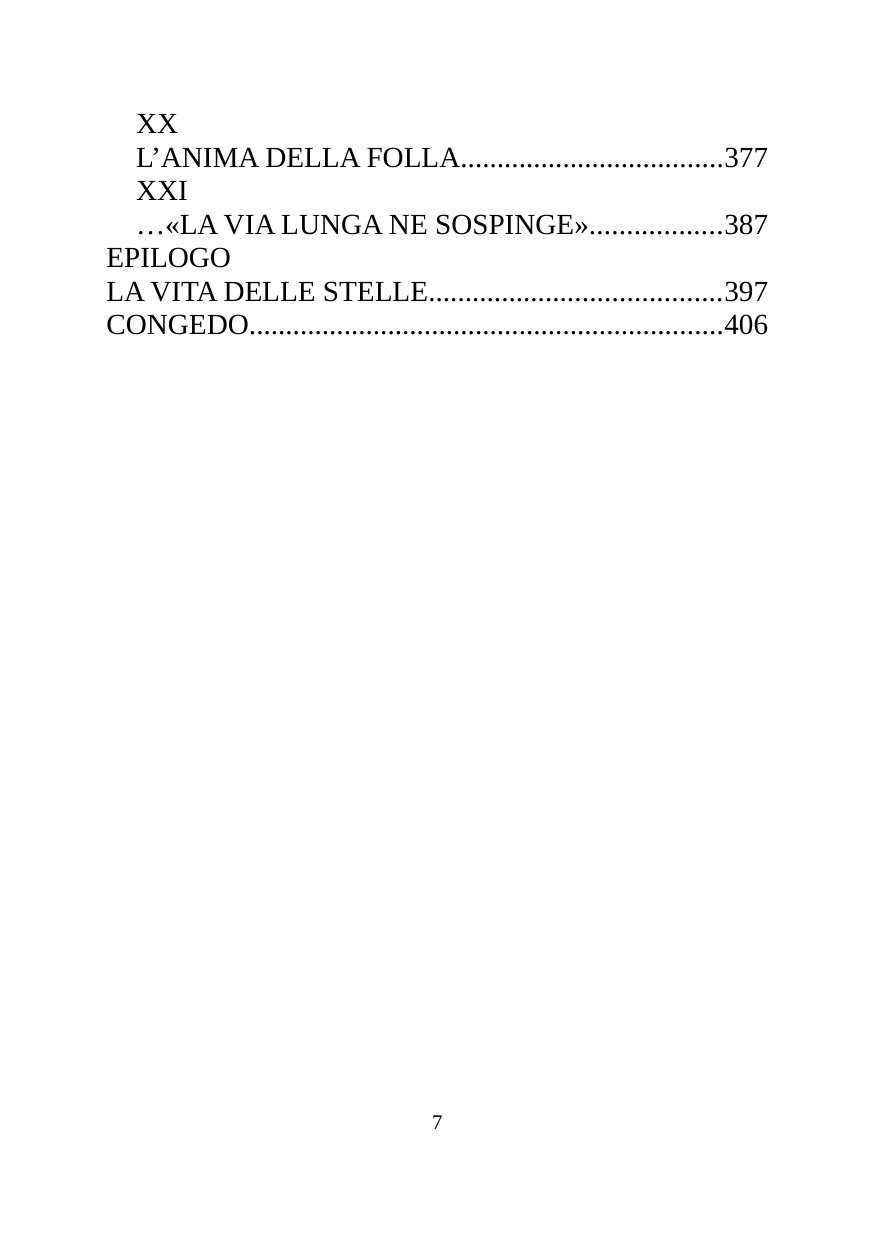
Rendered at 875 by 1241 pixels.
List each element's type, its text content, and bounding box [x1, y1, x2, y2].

text CONGEDO 406 [106, 307, 768, 341]
text EPILOGO LA VITA DELLE STELLE 397 [106, 240, 768, 307]
text XX L’ANIMA DELLA FOLLA 377 [136, 106, 768, 173]
text XXI …«LA VIA LUNGA NE SOSPINGE» 387 [136, 173, 768, 240]
